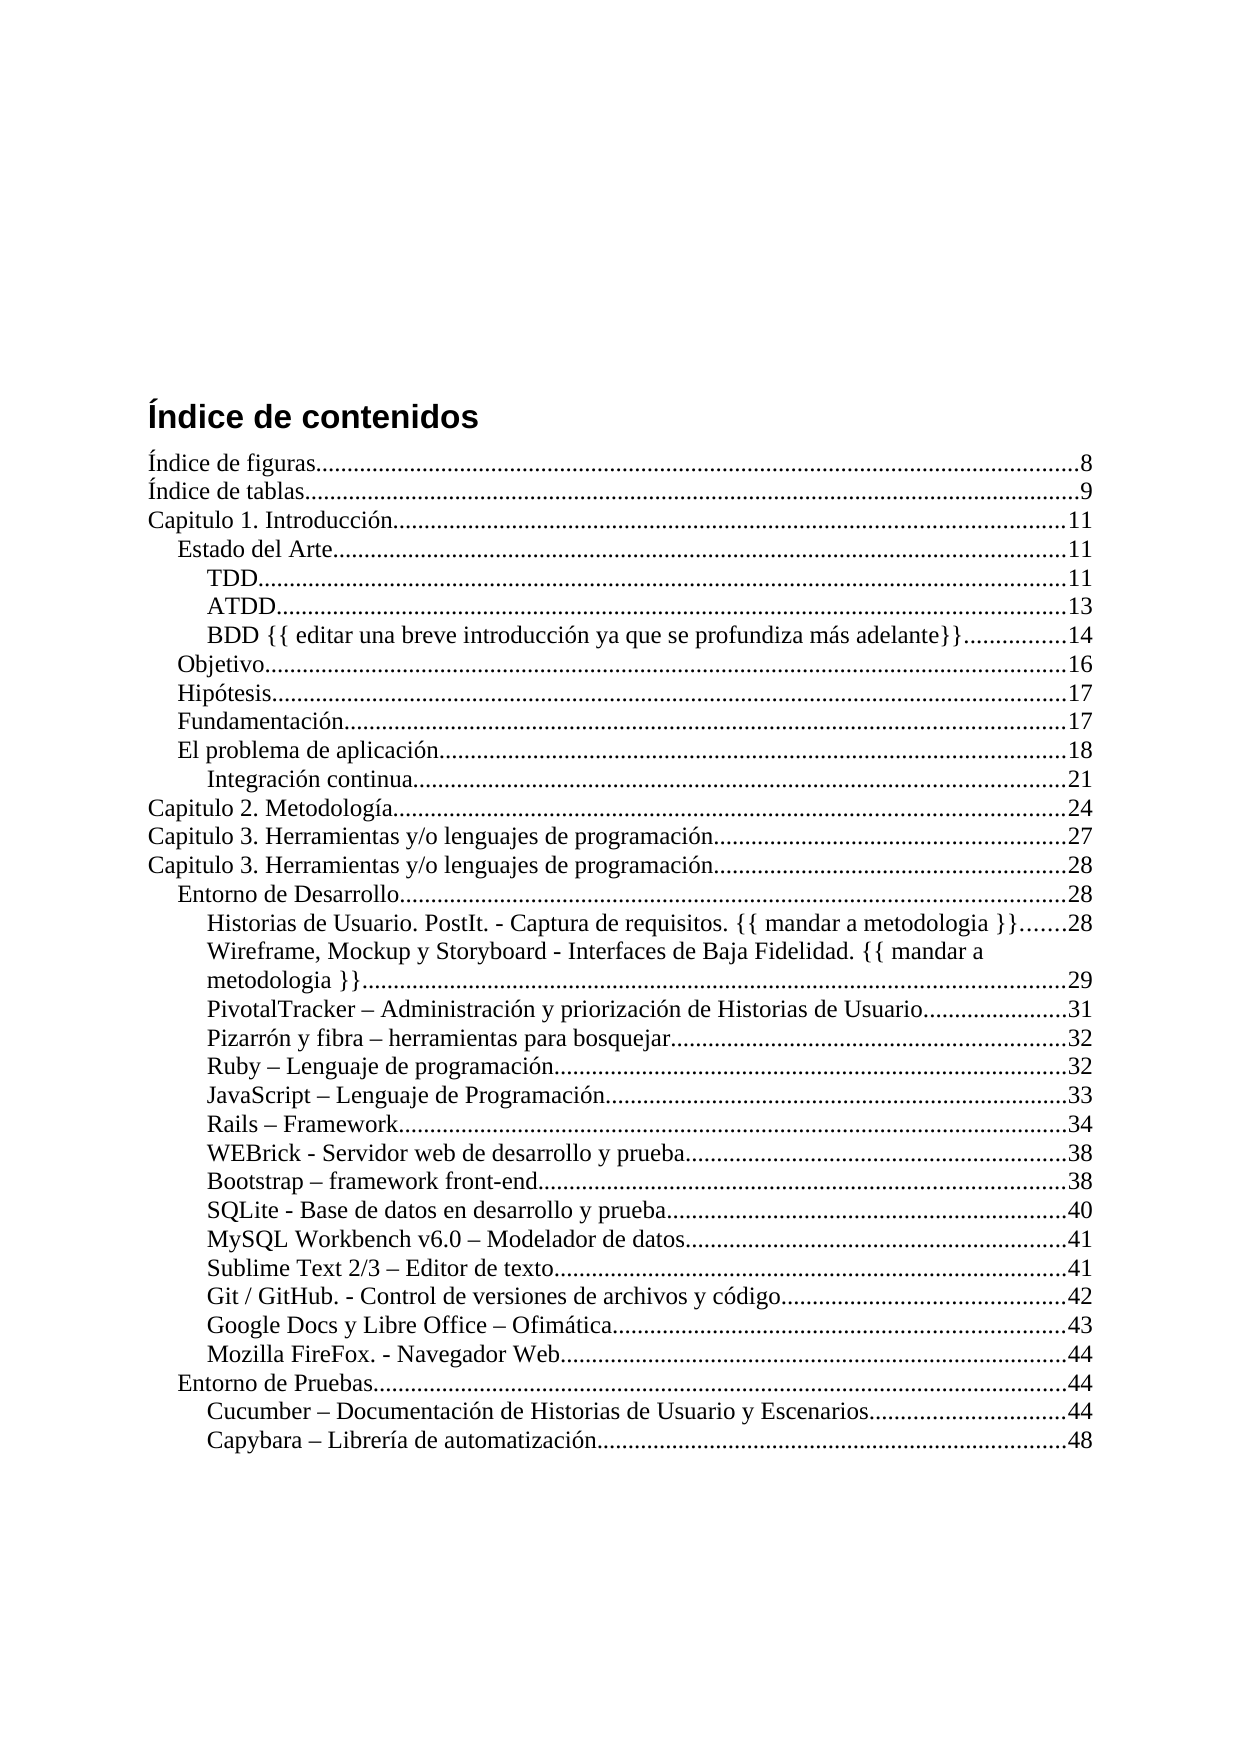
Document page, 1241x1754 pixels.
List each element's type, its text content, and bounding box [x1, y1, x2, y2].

text Índice de figuras 8 [148, 448, 1093, 476]
text Índice de tablas 9 [148, 476, 1093, 505]
text Cucumber – Documentación de Historias de Usuario y Escenarios. 44 [207, 1396, 1093, 1425]
text Hipótesis 17 [177, 678, 1093, 706]
text MySQL Workbench v6.0 – Modelador de datos. 41 [207, 1224, 1093, 1253]
text JavaScript – Lenguaje de Programación. 33 [207, 1080, 1093, 1109]
text Capitulo 1. Introducción 11 [148, 505, 1093, 534]
text Git / GitHub. - Control de versiones de archivos y código. 42 [207, 1281, 1093, 1310]
text ATDD 13 [207, 591, 1093, 620]
text Capitulo 3. Herramientas y/o lenguajes de programación 27 [148, 821, 1093, 850]
text Bootstrap – framework front-end. 38 [207, 1166, 1093, 1195]
text Rails – Framework. 34 [207, 1109, 1093, 1138]
text Estado del Arte. 11 [177, 534, 1093, 563]
text Entorno de Desarrollo. 28 [177, 879, 1093, 908]
text Capitulo 2. Metodología 24 [148, 793, 1093, 821]
text Mozilla FireFox. - Navegador Web. 44 [207, 1339, 1093, 1368]
text Entorno de Pruebas 44 [177, 1368, 1093, 1396]
text Ruby – Lenguaje de programación. 32 [207, 1051, 1093, 1080]
text BDD {{ editar una breve introducción ya que se profundiza más adelante}} 14 [207, 620, 1093, 649]
text Integración continua 21 [207, 764, 1093, 793]
text Capitulo 3. Herramientas y/o lenguajes de programación 28 [148, 850, 1093, 879]
text El problema de aplicación. 18 [177, 735, 1093, 764]
text WEBrick - Servidor web de desarrollo y prueba. 38 [207, 1138, 1093, 1166]
text Sublime Text 2/3 – Editor de texto. 41 [207, 1253, 1093, 1281]
text Fundamentación 17 [177, 706, 1093, 735]
text Historias de Usuario. PostIt. - Captura de requisitos. {{ mandar a metodologia }} 28 [207, 908, 1093, 936]
subtitle Índice de contenidos [148, 397, 1093, 435]
text PivotalTracker – Administración y priorización de Historias de Usuario. 31 [207, 994, 1093, 1023]
text Capybara – Librería de automatización. 48 [207, 1425, 1093, 1454]
text Google Docs y Libre Office – Ofimática. 43 [207, 1310, 1093, 1339]
text Objetivo. 16 [177, 649, 1093, 678]
text TDD 11 [207, 563, 1093, 591]
text Pizarrón y fibra – herramientas para bosquejar. 32 [207, 1023, 1093, 1051]
text Wireframe, Mockup y Storyboard - Interfaces de Baja Fidelidad. {{ mandar a metodologia }} 29 [207, 936, 1093, 994]
text SQLite - Base de datos en desarrollo y prueba. 40 [207, 1195, 1093, 1224]
